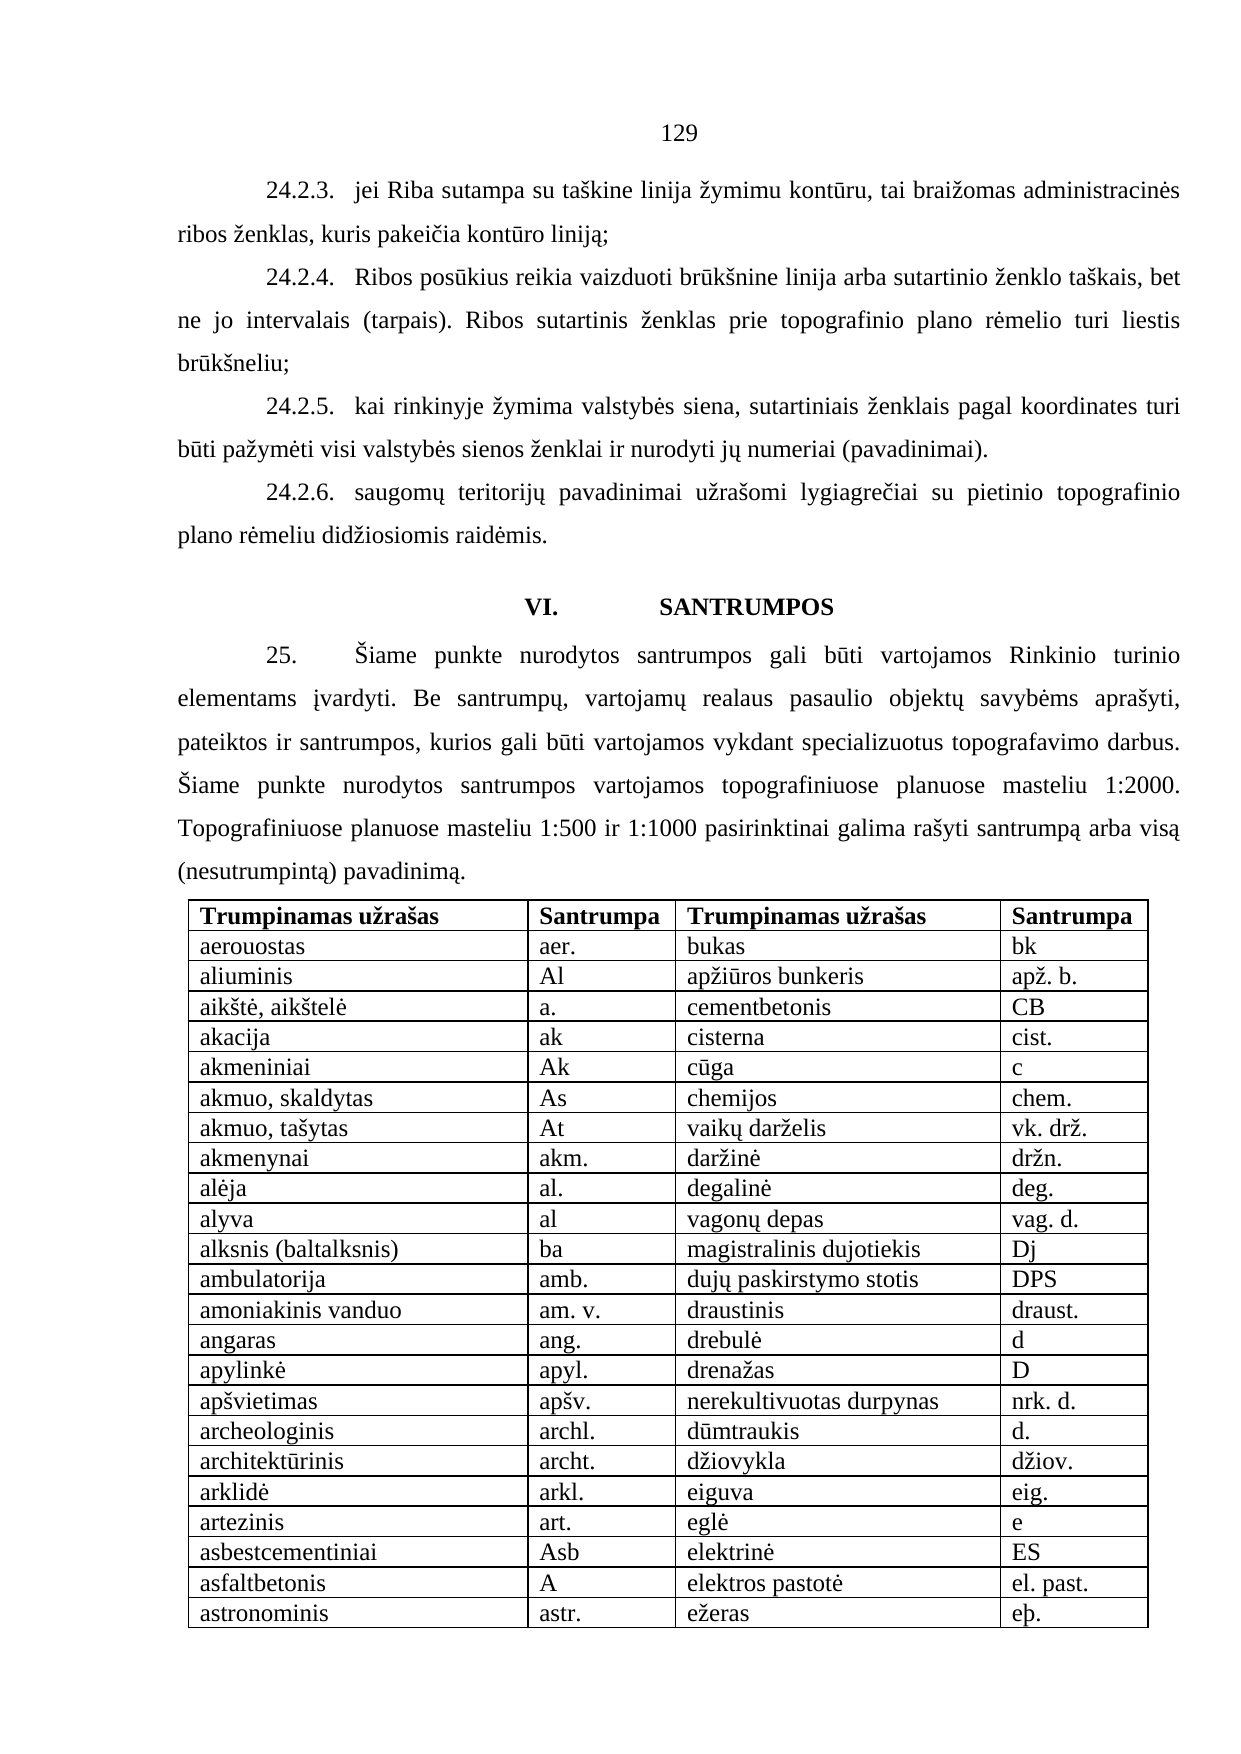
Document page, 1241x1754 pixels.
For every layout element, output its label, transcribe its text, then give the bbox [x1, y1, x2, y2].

table_cell asfaltbetonis [189, 1568, 527, 1596]
table_cell drebulė [676, 1325, 1000, 1354]
table_cell c [1001, 1052, 1147, 1081]
table_cell archeologinis [189, 1416, 527, 1445]
table_cell degalinė [676, 1174, 1000, 1202]
table_cell e [1001, 1507, 1147, 1536]
table_cell džiov. [1001, 1446, 1147, 1475]
text VI. santrumpos [177, 592, 1181, 621]
table_cell chemijos [676, 1083, 1000, 1111]
table_cell ežeras [676, 1598, 1000, 1627]
table_cell ak [529, 1022, 675, 1051]
table_cell architektūrinis [189, 1446, 527, 1475]
table_cell ba [529, 1234, 675, 1263]
table_cell elektros pastotė [676, 1568, 1000, 1596]
table_cell apyl. [529, 1356, 675, 1384]
table_cell drenažas [676, 1356, 1000, 1384]
table_cell eig. [1001, 1477, 1147, 1505]
table_cell daržinė [676, 1143, 1000, 1172]
table_cell aikštė, aikštelė [189, 992, 527, 1020]
table_cell D [1001, 1356, 1147, 1384]
text 24.2.3. jei Riba sutampa su taškine linija žymimu kontūru, tai braižomas administracinės ribos ženklas, kuris pakeičia kontūro liniją; [177, 176, 1181, 247]
table_cell apšvietimas [189, 1386, 527, 1414]
table_cell eþ. [1001, 1598, 1147, 1627]
table_cell d [1001, 1325, 1147, 1354]
table_cell apžiūros bunkeris [676, 961, 1000, 990]
table_cell amoniakinis vanduo [189, 1295, 527, 1323]
table_cell akacija [189, 1022, 527, 1051]
table_cell nrk. d. [1001, 1386, 1147, 1414]
table_cell draust. [1001, 1295, 1147, 1323]
table_cell apšv. [529, 1386, 675, 1414]
table_cell chem. [1001, 1083, 1147, 1111]
table_cell džiovykla [676, 1446, 1000, 1475]
table_cell vaikų darželis [676, 1113, 1000, 1142]
table_cell astr. [529, 1598, 675, 1627]
table_cell bk [1001, 931, 1147, 960]
text 24.2.6. saugomų teritorijų pavadinimai užrašomi lygiagrečiai su pietinio topografinio plano rėmeliu didžiosiomis raidėmis. [177, 477, 1181, 549]
table_cell arkl. [529, 1477, 675, 1505]
table_cell akm. [529, 1143, 675, 1172]
table_cell al. [529, 1174, 675, 1202]
table_cell alyva [189, 1204, 527, 1233]
table_cell al [529, 1204, 675, 1233]
table_cell akmuo, tašytas [189, 1113, 527, 1142]
table_cell eglė [676, 1507, 1000, 1536]
table_cell alksnis (baltalksnis) [189, 1234, 527, 1263]
table_cell aerouostas [189, 931, 527, 960]
table_cell cisterna [676, 1022, 1000, 1051]
table_cell akmenynai [189, 1143, 527, 1172]
table_cell magistralinis dujotiekis [676, 1234, 1000, 1263]
table_cell asbestcementiniai [189, 1537, 527, 1566]
table_cell archt. [529, 1446, 675, 1475]
table_cell d. [1001, 1416, 1147, 1445]
table_cell elektrinė [676, 1537, 1000, 1566]
table_cell cūga [676, 1052, 1000, 1081]
table_cell art. [529, 1507, 675, 1536]
table_header Santrumpa [1001, 901, 1147, 929]
table_cell astronominis [189, 1598, 527, 1627]
text 25. Šiame punkte nurodytos santrumpos gali būti vartojamos Rinkinio turinio elementams įvardyti. Be santrumpų, vartojamų realaus pasaulio objektų savybėms aprašyti, pateiktos ir santrumpos, kurios gali būti vartojamos vykdant specializuotus topografavimo darbus. Šiame punkte nurodytos santrumpos vartojamos topografiniuose planuose masteliu 1:2000. Topografiniuose planuose masteliu 1:500 ir 1:1000 pasirinktinai galima rašyti santrumpą arba visą (nesutrumpintą) pavadinimą. [177, 640, 1181, 885]
table_header Trumpinamas užrašas [189, 901, 527, 929]
table_cell eiguva [676, 1477, 1000, 1505]
table_cell ambulatorija [189, 1265, 527, 1293]
table_cell dūmtraukis [676, 1416, 1000, 1445]
table_cell ES [1001, 1537, 1147, 1566]
table_cell Ak [529, 1052, 675, 1081]
table_cell vagonų depas [676, 1204, 1000, 1233]
table_cell cementbetonis [676, 992, 1000, 1020]
table_cell vag. d. [1001, 1204, 1147, 1233]
table_cell Asb [529, 1537, 675, 1566]
table_cell archl. [529, 1416, 675, 1445]
table_cell bukas [676, 931, 1000, 960]
table_cell As [529, 1083, 675, 1111]
table_cell držn. [1001, 1143, 1147, 1172]
table_cell aliuminis [189, 961, 527, 990]
table_cell A [529, 1568, 675, 1596]
table_cell cist. [1001, 1022, 1147, 1051]
table_cell dujų paskirstymo stotis [676, 1265, 1000, 1293]
table_cell aer. [529, 931, 675, 960]
table_cell Al [529, 961, 675, 990]
table_cell Dj [1001, 1234, 1147, 1263]
table_cell deg. [1001, 1174, 1147, 1202]
table_cell CB [1001, 992, 1147, 1020]
table_cell At [529, 1113, 675, 1142]
table_cell DPS [1001, 1265, 1147, 1293]
table_cell a. [529, 992, 675, 1020]
table_cell angaras [189, 1325, 527, 1354]
table_cell apž. b. [1001, 961, 1147, 990]
table_cell akmeniniai [189, 1052, 527, 1081]
text 24.2.4. Ribos posūkius reikia vaizduoti brūkšnine linija arba sutartinio ženklo taškais, bet ne jo intervalais (tarpais). Ribos sutartinis ženklas prie topografinio plano rėmelio turi liestis brūkšneliu; [177, 262, 1181, 377]
table_cell am. v. [529, 1295, 675, 1323]
table_cell alėja [189, 1174, 527, 1202]
table_cell ang. [529, 1325, 675, 1354]
table_cell vk. drž. [1001, 1113, 1147, 1142]
table_cell draustinis [676, 1295, 1000, 1323]
text 24.2.5. kai rinkinyje žymima valstybės siena, sutartiniais ženklais pagal koordinates turi būti pažymėti visi valstybės sienos ženklai ir nurodyti jų numeriai (pavadinimai). [177, 391, 1181, 463]
table_header Trumpinamas užrašas [676, 901, 1000, 929]
table_cell apylinkė [189, 1356, 527, 1384]
table_cell el. past. [1001, 1568, 1147, 1596]
table_cell akmuo, skaldytas [189, 1083, 527, 1111]
table_cell arklidė [189, 1477, 527, 1505]
table_header Santrumpa [529, 901, 675, 929]
table_cell nerekultivuotas durpynas [676, 1386, 1000, 1414]
table_cell artezinis [189, 1507, 527, 1536]
table_cell amb. [529, 1265, 675, 1293]
